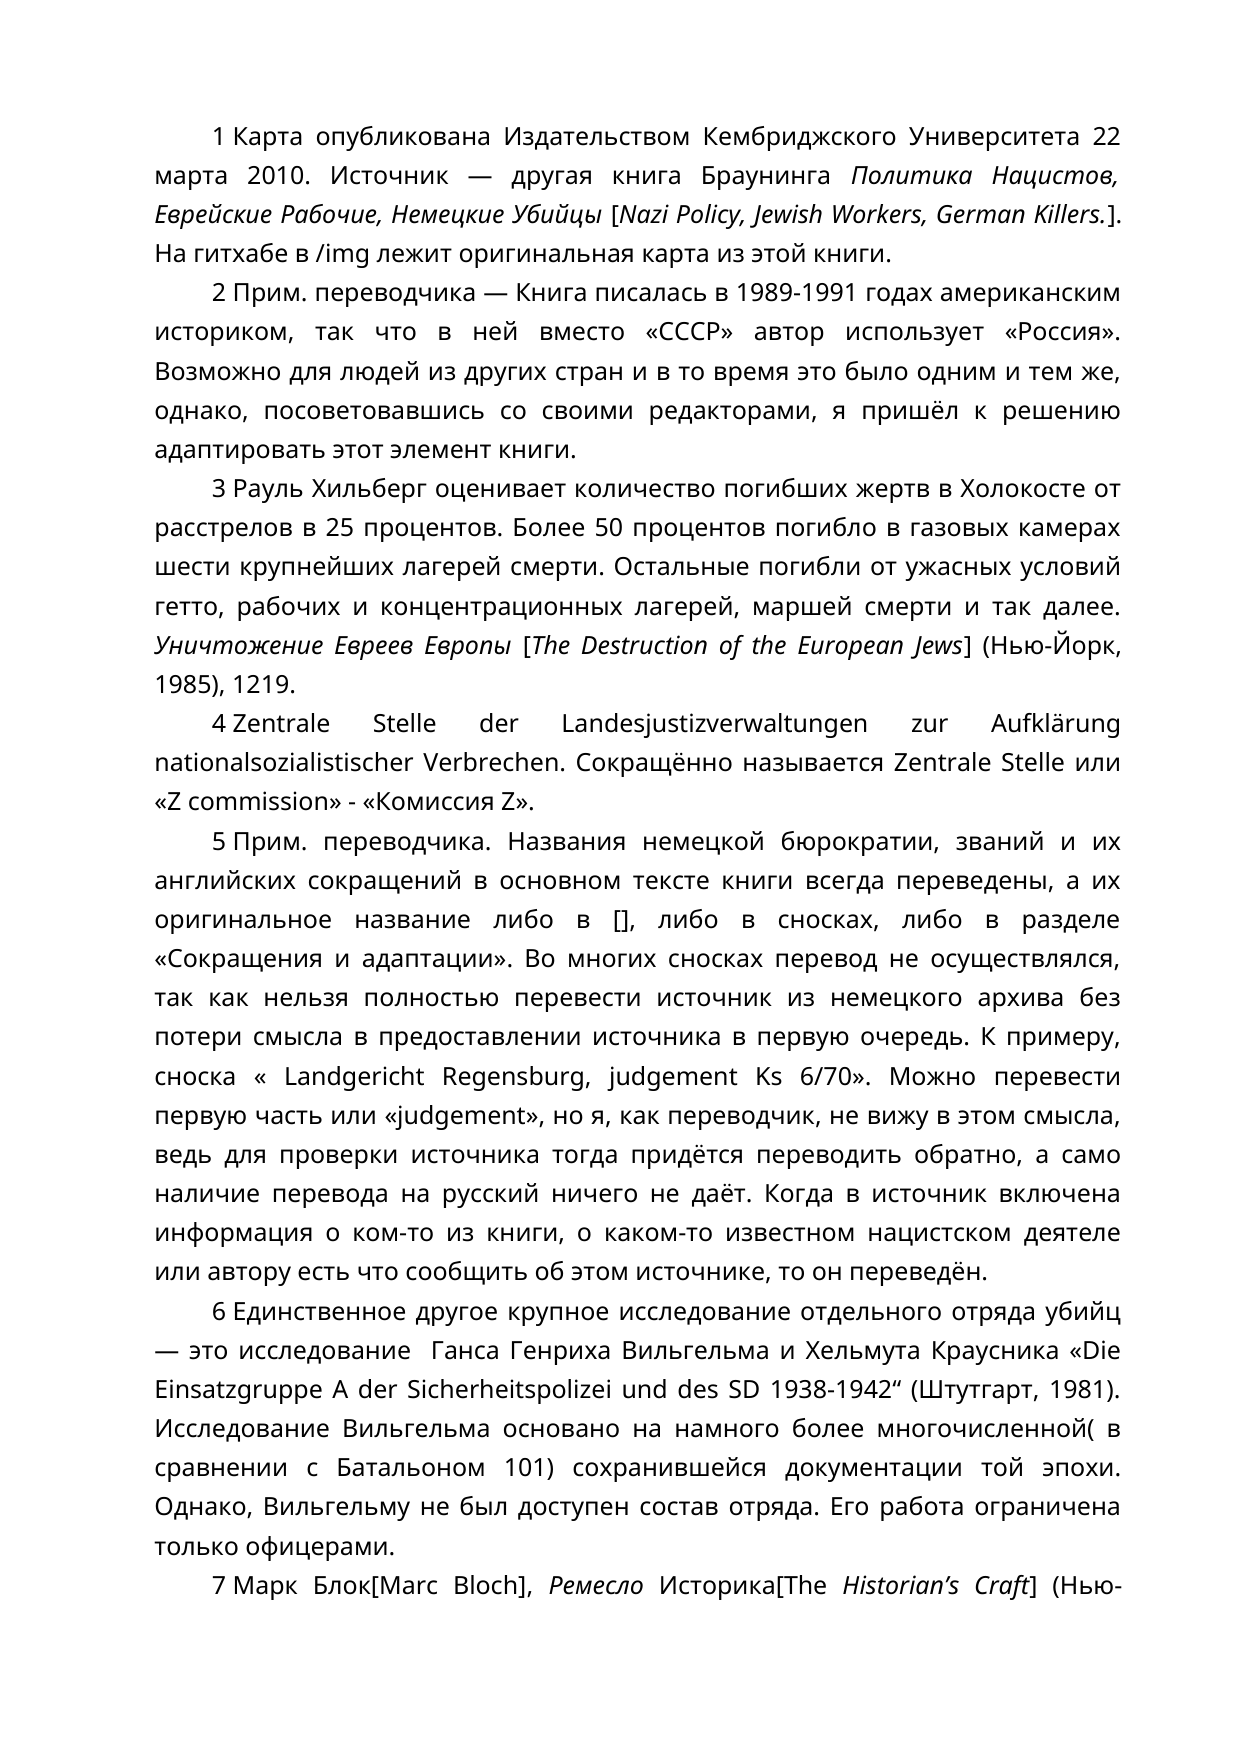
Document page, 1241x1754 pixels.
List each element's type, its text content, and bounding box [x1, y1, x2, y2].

text Рауль Хильберг оценивает количество погибших жертв в Холокосте от расстрелов в 25 процентов. Более 50 процентов погибло в газовых камерах шести крупнейших лагерей смерти. Остальные погибли от ужасных условий гетто, рабочих и концентрационных лагерей, маршей смерти и так далее. Уничтожение Евреев Европы [The Destruction of the European Jews] (Нью-Йорк, 1985), 1219. [118, 471, 1122, 701]
text Карта опубликована Издательством Кембриджского Университета 22 марта 2010. Источник — другая книга Браунинга Политика Нацистов, Еврейские Рабочие, Немецкие Убийцы [Nazi Policy, Jewish Workers, German Killers.]. На гитхабе в /img лежит оригинальная карта из этой книги. [118, 118, 1122, 270]
text Марк Блок[Marc Bloch], Ремесло Историка[The Historian’s Craft] (Нью- [118, 1567, 1122, 1601]
text Прим. переводчика. Названия немецкой бюрократии, званий и их английских сокращений в основном тексте книги всегда переведены, а их оригинальное название либо в [], либо в сносках, либо в разделе «Сокращения и адаптации». Во многих сносках перевод не осуществлялся, так как нельзя полностью перевести источник из немецкого архива без потери смысла в предоставлении источника в первую очередь. К примеру, сноска « Landgericht Regensburg, judgement Ks 6/70». Можно перевести первую часть или «judgement», но я, как переводчик, не вижу в этом смысла, ведь для проверки источника тогда придётся переводить обратно, а само наличие перевода на русский ничего не даёт. Когда в источник включена информация о ком-то из книги, о каком-то известном нацистском деятеле или автору есть что сообщить об этом источнике, то он переведён. [118, 823, 1122, 1288]
text Zentrale Stelle der Landesjustizverwaltungen zur Aufklärung nationalsozialistischer Verbrechen. Сокращённо называется Zentrale Stelle или «Z commission» - «Комиссия Z». [118, 706, 1122, 818]
text Прим. переводчика — Книга писалась в 1989-1991 годах американским историком, так что в ней вместо «СССР» автор использует «Россия». Возможно для людей из других стран и в то время это было одним и тем же, однако, посоветовавшись со своими редакторами, я пришёл к решению адаптировать этот элемент книги. [118, 275, 1122, 466]
text Единственное другое крупное исследование отдельного отряда убийц — это исследование Ганса Генриха Вильгельма и Хельмута Краусника «Die Einsatzgruppe A der Sicherheitspolizei und des SD 1938-1942“ (Штутгарт, 1981). Исследование Вильгельма основано на намного более многочисленной( в сравнении с Батальоном 101) сохранившейся документации той эпохи. Однако, Вильгельму не был доступен состав отряда. Его работа ограничена только офицерами. [118, 1293, 1122, 1562]
